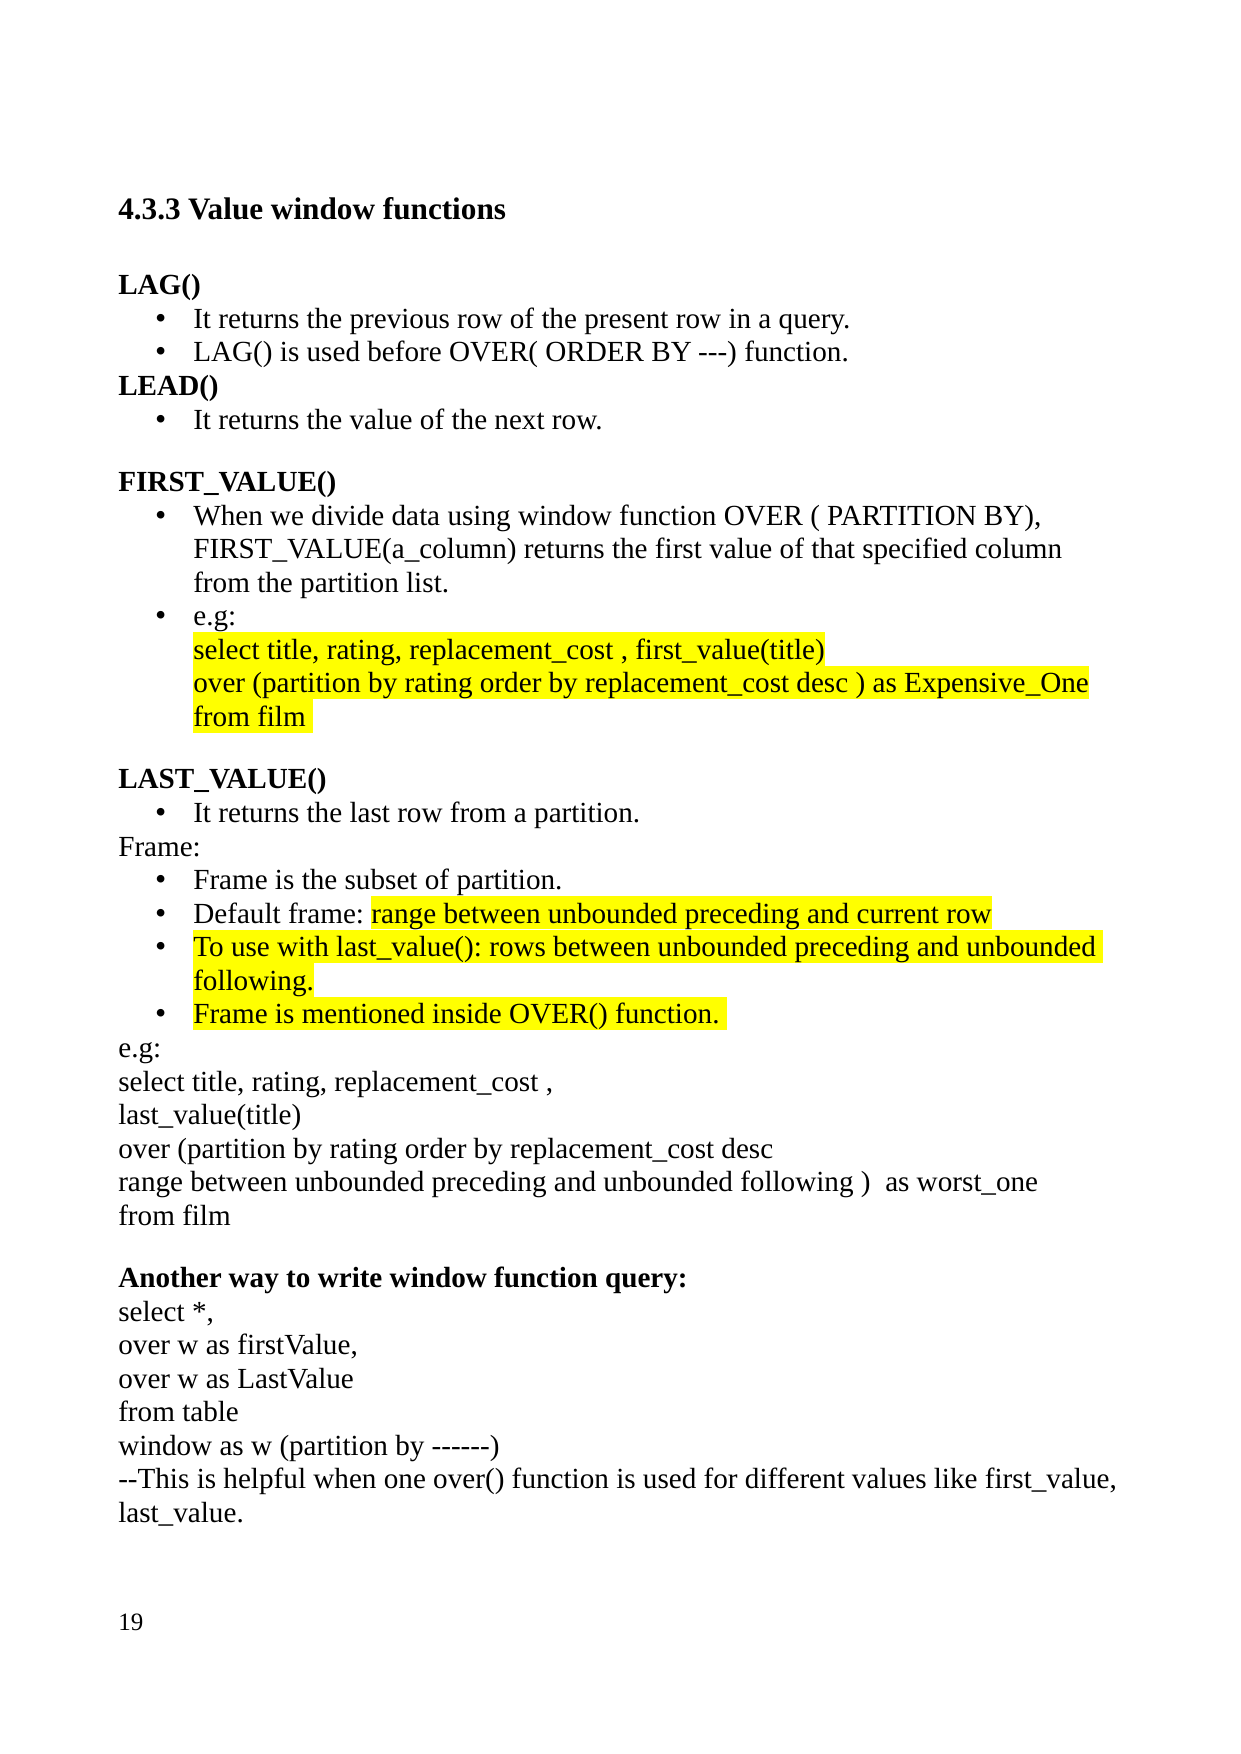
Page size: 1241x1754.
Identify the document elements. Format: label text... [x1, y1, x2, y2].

text select title, rating, replacement_cost , [118, 1064, 1122, 1097]
list over (partition by rating order by replacement_cost desc ) as Expensive_One [156, 666, 1122, 699]
text from table [118, 1394, 1122, 1428]
text Another way to write window function query: [118, 1260, 1122, 1294]
list select title, rating, replacement_cost , first_value(title) [156, 632, 1122, 666]
list It returns the value of the next row. [156, 402, 1122, 435]
subtitle 4.3.3 Value window functions [118, 190, 1122, 226]
text last_value(title) [118, 1097, 1122, 1131]
list It returns the previous row of the present row in a query. [156, 301, 1122, 334]
text select *, [118, 1294, 1122, 1327]
text LAG() [118, 267, 1122, 301]
text over w as firstValue, [118, 1327, 1122, 1361]
list from film [156, 699, 1122, 733]
list e.g: [156, 598, 1122, 632]
text --This is helpful when one over() function is used for different values like first_value, last_value. [118, 1462, 1122, 1529]
list To use with last_value(): rows between unbounded preceding and unbounded following. [156, 929, 1122, 997]
list Default frame: range between unbounded preceding and current row [156, 896, 1122, 929]
list Frame is mentioned inside OVER() function. [156, 997, 1122, 1030]
text window as w (partition by ------) [118, 1428, 1122, 1462]
text range between unbounded preceding and unbounded following ) as worst_one [118, 1164, 1122, 1198]
list LAG() is used before OVER( ORDER BY ---) function. [156, 334, 1122, 368]
text from film [118, 1198, 1122, 1232]
text Frame: [118, 829, 1122, 862]
text e.g: [118, 1030, 1122, 1064]
text LAST_VALUE() [118, 761, 1122, 795]
text over w as LastValue [118, 1361, 1122, 1394]
list When we divide data using window function OVER ( PARTITION BY), FIRST_VALUE(a_column) returns the first value of that specified column from the partition list. [156, 498, 1122, 598]
text LEAD() [118, 368, 1122, 402]
text over (partition by rating order by replacement_cost desc [118, 1131, 1122, 1164]
list Frame is the subset of partition. [156, 862, 1122, 896]
list It returns the last row from a partition. [156, 795, 1122, 829]
text FIRST_VALUE() [118, 464, 1122, 498]
